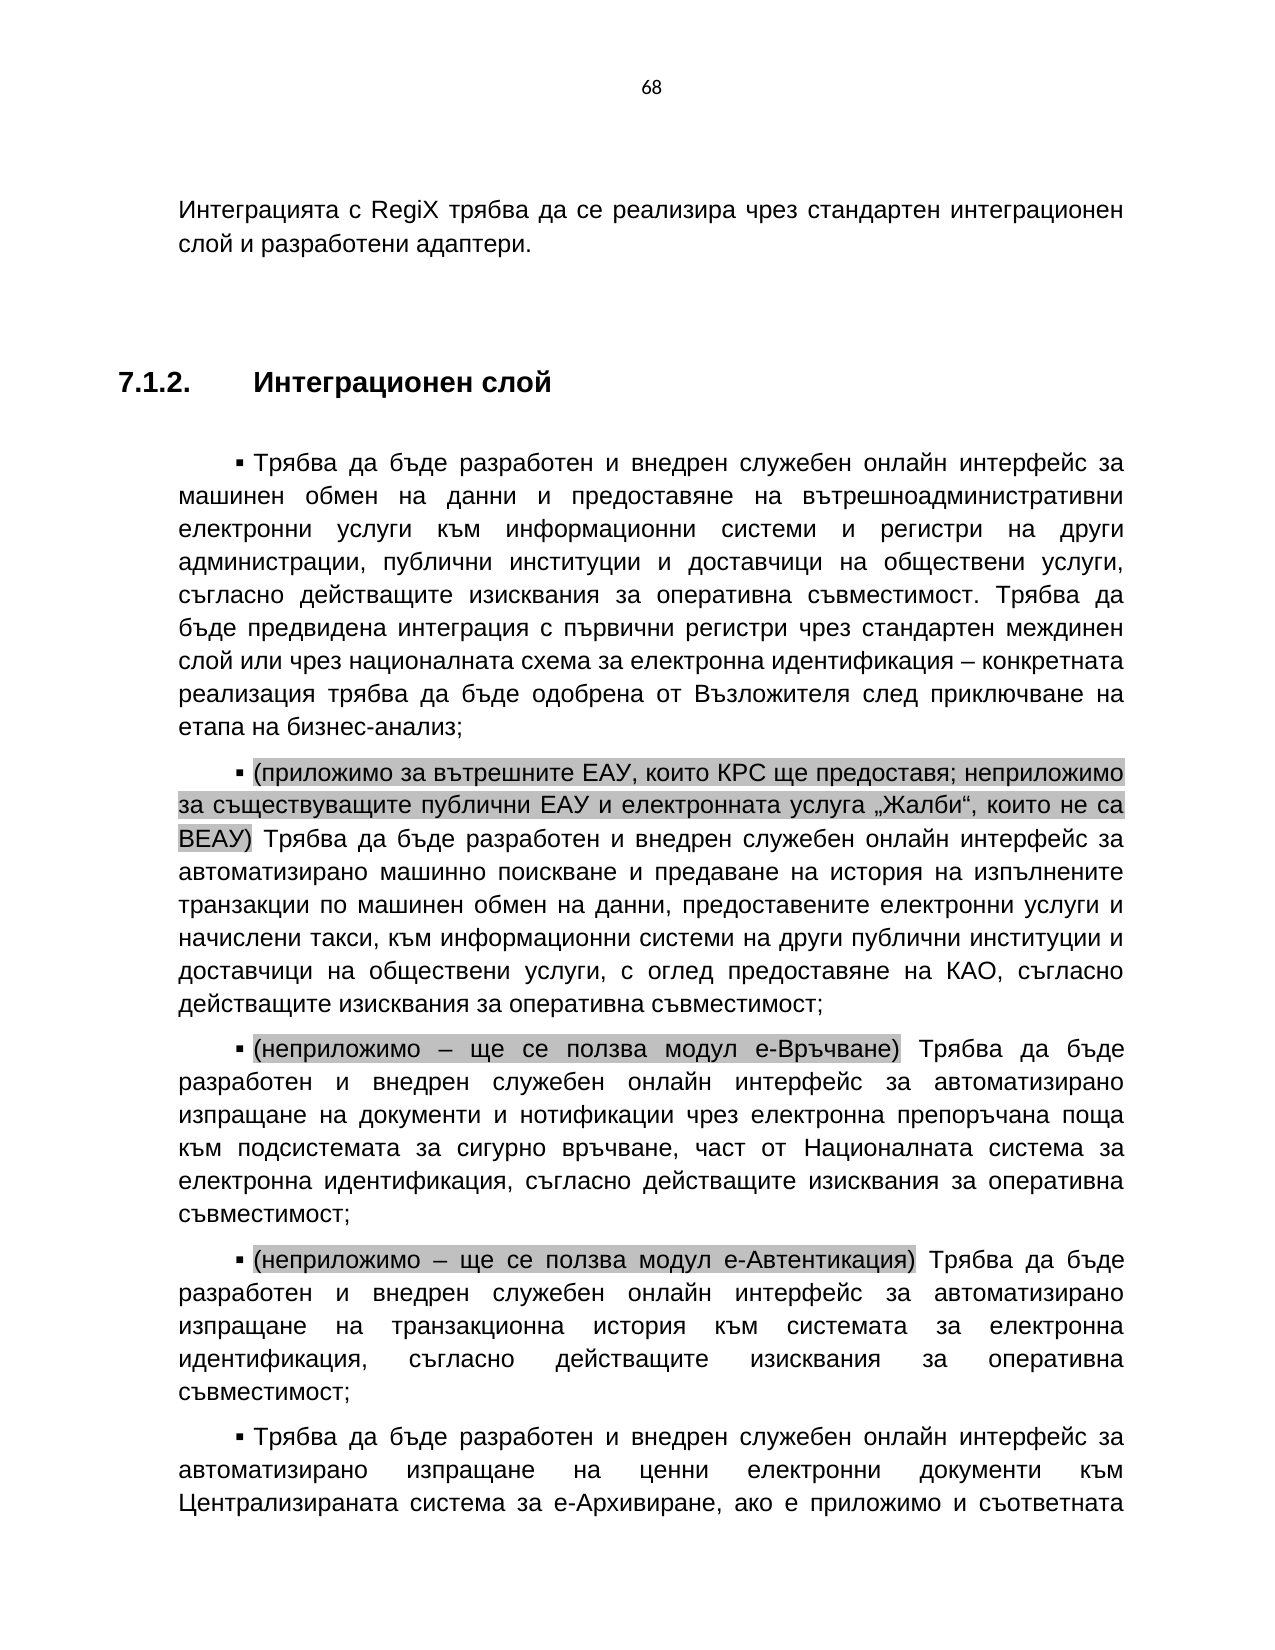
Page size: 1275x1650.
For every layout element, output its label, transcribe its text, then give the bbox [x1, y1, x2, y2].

list (приложимо за вътрешните ЕАУ, които КРС ще предоставя; неприложимо за съществуващите публични ЕАУ и електронната услуга „Жалби“, които не са ВЕАУ) Трябва да бъде разработен и внедрен служебен онлайн интерфейс за автоматизирано машинно поискване и предаване на история на изпълнените транзакции по машинен обмен на данни, предоставените електронни услуги и начислени такси, към информационни системи на други публични институции и доставчици на обществени услуги, с оглед предоставяне на КАО, съгласно действащите изисквания за оперативна съвместимост; [178, 757, 1125, 1017]
subtitle Интеграционен слой [118, 365, 1125, 399]
list (неприложимо – ще се ползва модул е-Връчване) Трябва да бъде разработен и внедрен служебен онлайн интерфейс за автоматизирано изпращане на документи и нотификации чрез електронна препоръчана поща към подсистемата за сигурно връчване, част от националната система за електронна идентификация, съгласно действащите изисквания за оперативна съвместимост; [178, 1034, 1125, 1228]
list Трябва да бъде разработен и внедрен служебен онлайн интерфейс за машинен обмен на данни и предоставяне на вътрешноадминистративни електронни услуги към информационни системи и регистри на други администрации, публични институции и доставчици на обществени услуги, съгласно действащите изисквания за оперативна съвместимост. Трябва да бъде предвидена интеграция с първични регистри чрез стандартен междинен слой или чрез националната схема за електронна идентификация – конкретната реализация трябва да бъде одобрена от Възложителя след приключване на етапа на бизнес-анализ; [178, 448, 1125, 741]
list Трябва да бъде разработен и внедрен служебен онлайн интерфейс за автоматизирано изпращане на ценни електронни документи към централизираната система за е-Архивиране, ако е приложимо и съответната [178, 1422, 1125, 1517]
list (неприложимо – ще се ползва модул е-Автентикация) Трябва да бъде разработен и внедрен служебен онлайн интерфейс за автоматизирано изпращане на транзакционна история към системата за електронна идентификация, съгласно действащите изисквания за оперативна съвместимост; [178, 1245, 1125, 1406]
text Интеграцията с RegiX трябва да се реализира чрез стандартен интеграционен слой и разработени адаптери. [178, 196, 1125, 257]
